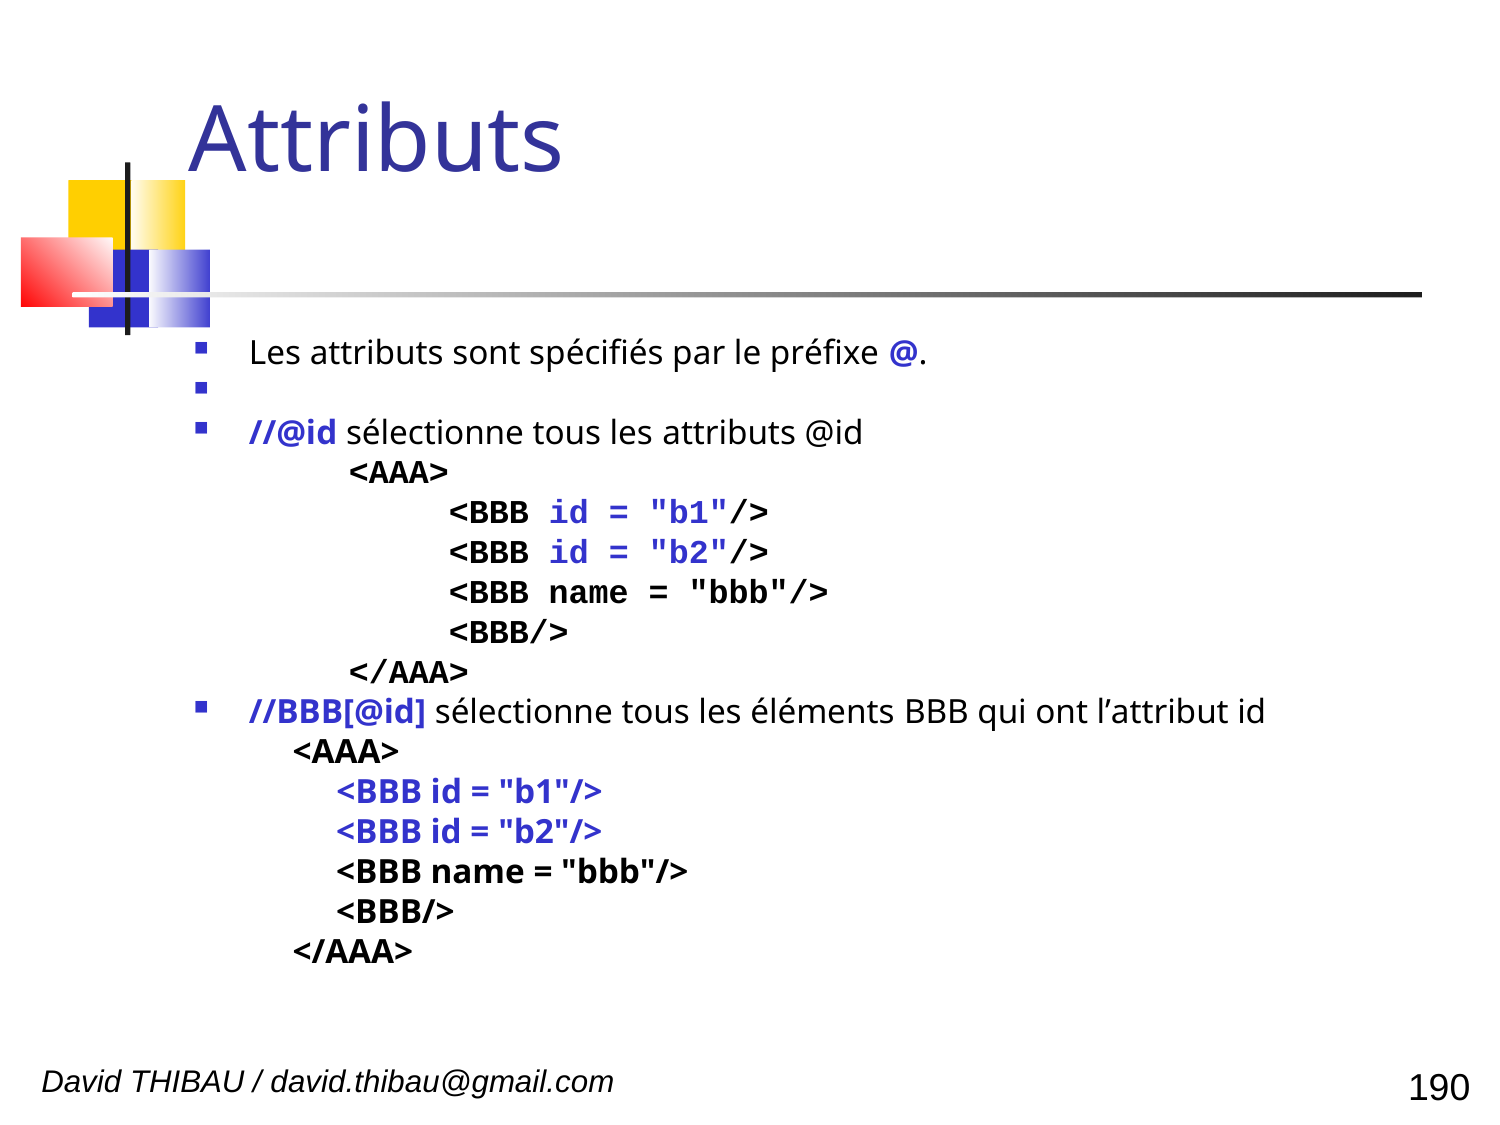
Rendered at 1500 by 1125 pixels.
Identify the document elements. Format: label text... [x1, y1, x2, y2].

title Attributs [188, 13, 1467, 275]
list Les attributs sont spécifiés par le préfixe @. //@id sélectionne tous les attributs @id <AAA> <BBB id = "b1"/> <BBB id = "b2"/> <BBB name = "bbb"/> <BBB/> </AAA> //BBB[@id] sélectionne tous les éléments BBB qui ont l’attribut id <AAA> <BBB id = "b1"/> <BBB id = "b2"/> <BBB name = "bbb"/> <BBB/> </AAA> [193, 330, 1469, 1047]
